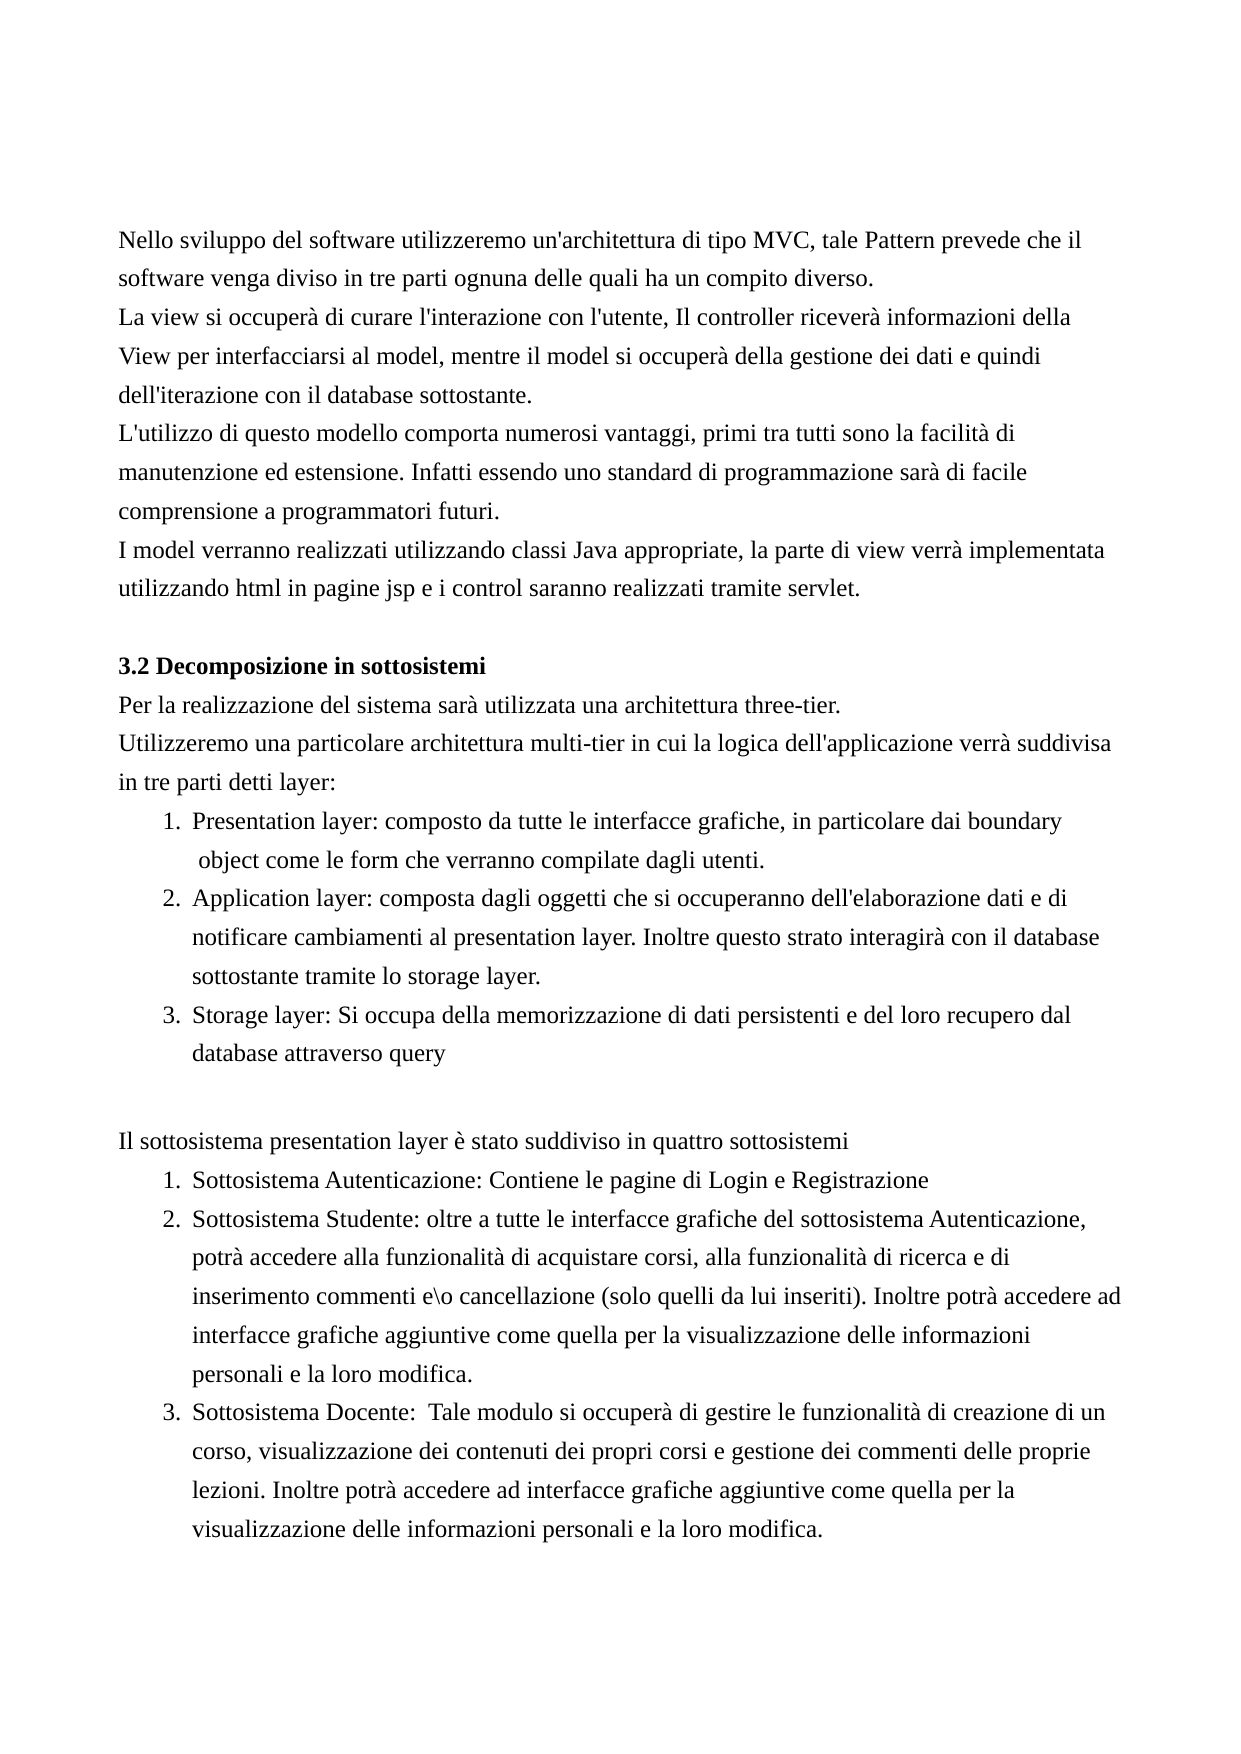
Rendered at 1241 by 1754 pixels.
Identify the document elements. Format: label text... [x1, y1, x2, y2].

text object come le form che verranno compilate dagli utenti. [192, 845, 1122, 873]
text Nello sviluppo del software utilizzeremo un'architettura di tipo MVC, tale Pattern prevede che il software venga diviso in tre parti ognuna delle quali ha un compito diverso. [118, 225, 1122, 292]
list Sottosistema Docente: Tale modulo si occuperà di gestire le funzionalità di creazione di un corso, visualizzazione dei contenuti dei propri corsi e gestione dei commenti delle proprie lezioni. Inoltre potrà accedere ad interfacce grafiche aggiuntive come quella per la visualizzazione delle informazioni personali e la loro modifica. [162, 1397, 1122, 1542]
list Storage layer: Si occupa della memorizzazione di dati persistenti e del loro recupero dal database attraverso query [162, 1000, 1122, 1067]
list Application layer: composta dagli oggetti che si occuperanno dell'elaborazione dati e di notificare cambiamenti al presentation layer. Inoltre questo strato interagirà con il database sottostante tramite lo storage layer. [162, 883, 1122, 990]
text Il sottosistema presentation layer è stato suddiviso in quattro sottosistemi [118, 1126, 1122, 1155]
text I model verranno realizzati utilizzando classi Java appropriate, la parte di view verrà implementata utilizzando html in pagine jsp e i control saranno realizzati tramite servlet. [118, 535, 1122, 602]
list Sottosistema Studente: oltre a tutte le interfacce grafiche del sottosistema Autenticazione, potrà accedere alla funzionalità di acquistare corsi, alla funzionalità di ricerca e di inserimento commenti e\o cancellazione (solo quelli da lui inseriti). Inoltre potrà accedere ad interfacce grafiche aggiuntive come quella per la visualizzazione delle informazioni personali e la loro modifica. [162, 1204, 1122, 1387]
text Utilizzeremo una particolare architettura multi-tier in cui la logica dell'applicazione verrà suddivisa in tre parti detti layer: [118, 728, 1122, 796]
text La view si occuperà di curare l'interazione con l'utente, Il controller riceverà informazioni della View per interfacciarsi al model, mentre il model si occuperà della gestione dei dati e quindi dell'iterazione con il database sottostante. [118, 302, 1122, 408]
list Sottosistema Autenticazione: Contiene le pagine di Login e Registrazione [162, 1165, 1122, 1194]
list Presentation layer: composto da tutte le interfacce grafiche, in particolare dai boundary [162, 806, 1122, 835]
text Per la realizzazione del sistema sarà utilizzata una architettura three-tier. [118, 690, 1122, 718]
text L'utilizzo di questo modello comporta numerosi vantaggi, primi tra tutti sono la facilità di manutenzione ed estensione. Infatti essendo uno standard di programmazione sarà di facile comprensione a programmatori futuri. [118, 418, 1122, 525]
text 3.2 Decomposizione in sottosistemi [118, 612, 1122, 680]
